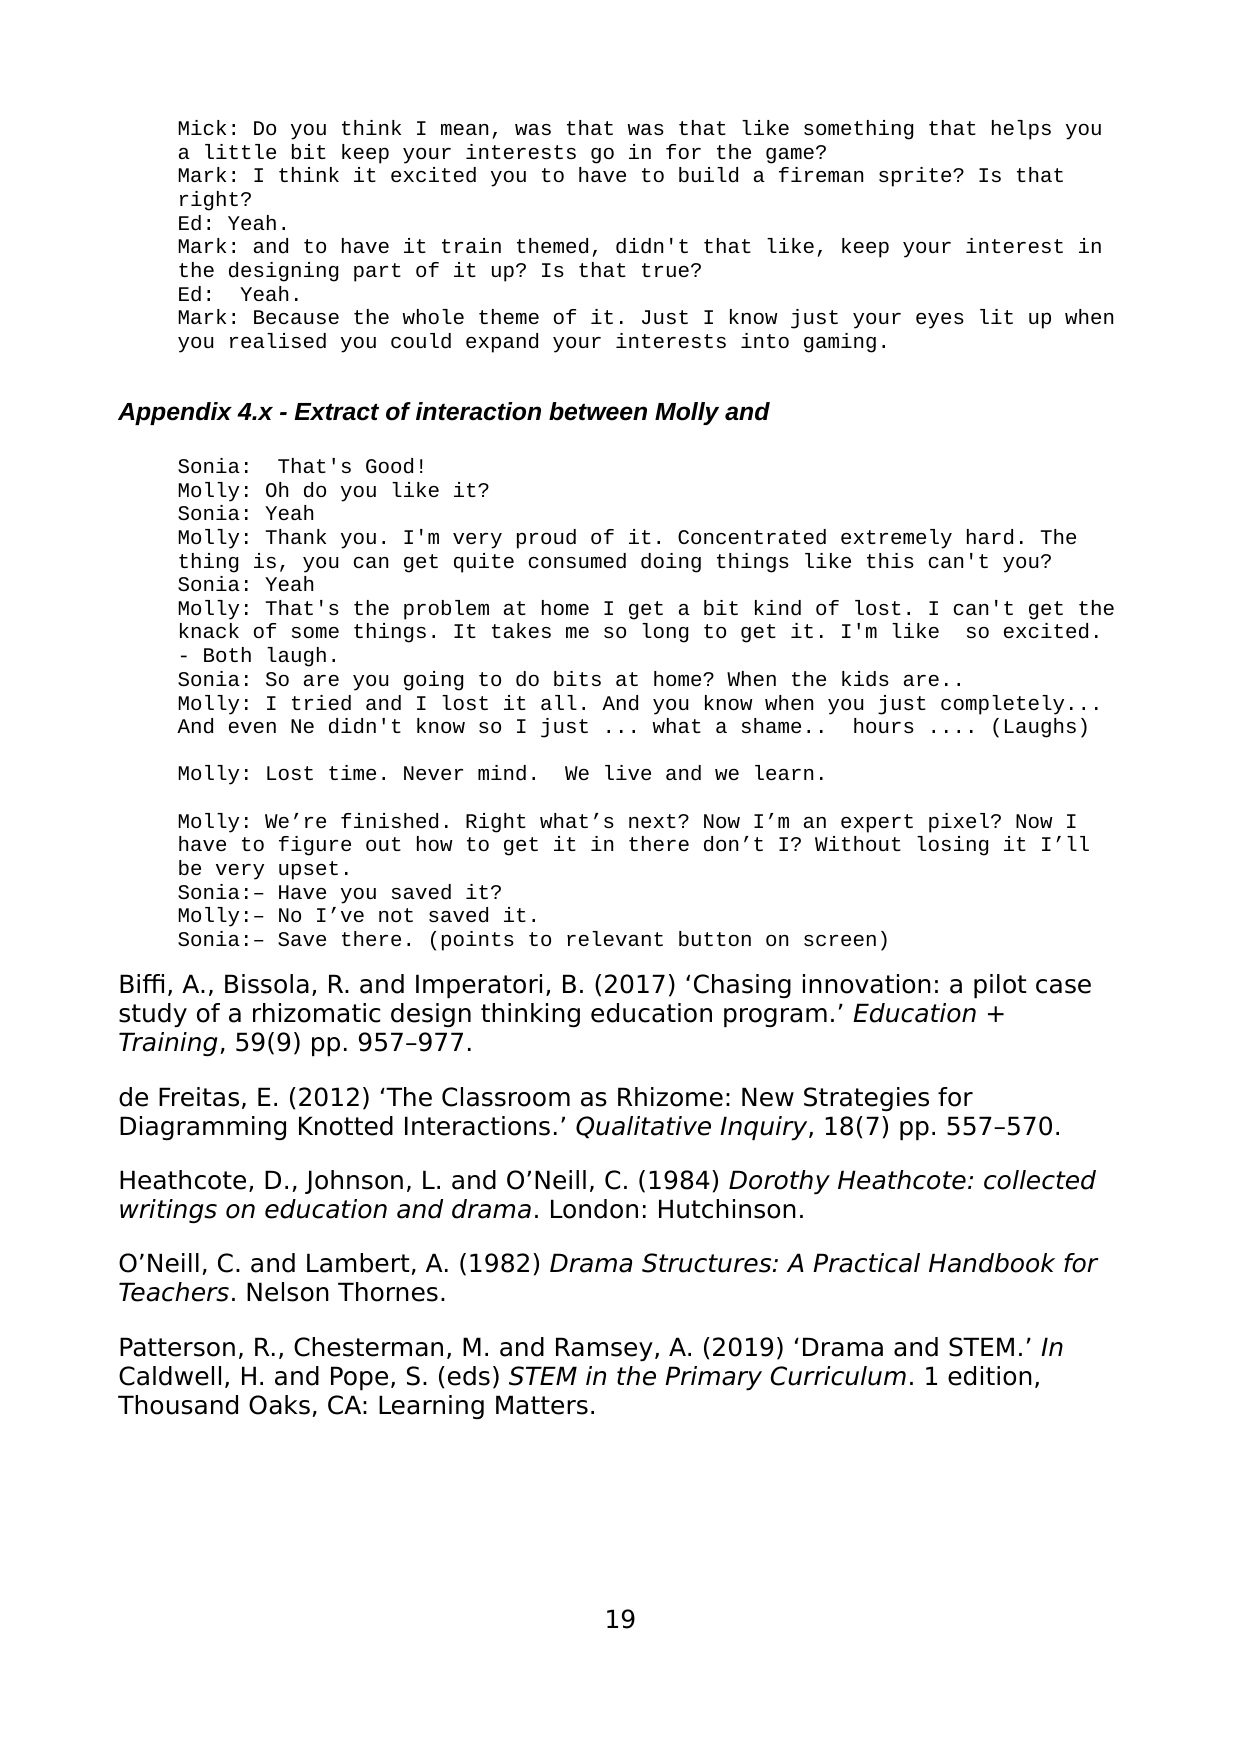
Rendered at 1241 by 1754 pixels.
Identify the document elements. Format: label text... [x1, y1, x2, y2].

text Sonia: That's Good! [177, 456, 1122, 480]
text Sonia: So are you going to do bits at home? When the kids are.. [177, 669, 1122, 692]
text Ed: Yeah. [177, 213, 1122, 236]
text Molly: Thank you. I'm very proud of it. Concentrated extremely hard. The thing is, you can get quite consumed doing things like this can't you? [177, 527, 1122, 574]
text Mark: Because the whole theme of it. Just I know just your eyes lit up when you realised you could expand your interests into gaming. [177, 307, 1122, 354]
text Sonia:– Save there. (points to relevant button on screen) [177, 929, 1122, 953]
text Molly: Lost time. Never mind. We live and we learn. [177, 763, 1122, 787]
text Molly: I tried and I lost it all. And you know when you just completely... And even Ne didn't know so I just ... what a shame.. hours .... (Laughs) [177, 692, 1122, 740]
text Sonia: Yeah [177, 574, 1122, 598]
text Molly: That's the problem at home I get a bit kind of lost. I can't get the knack of some things. It takes me so long to get it. I'm like so excited. [177, 598, 1122, 645]
text Molly:– No I’ve not saved it. [177, 905, 1122, 929]
text Mark: I think it excited you to have to build a fireman sprite? Is that right? [177, 165, 1122, 213]
text Mark: and to have it train themed, didn't that like, keep your interest in the designing part of it up? Is that true? [177, 236, 1122, 284]
text Sonia: Yeah [177, 503, 1122, 527]
text Molly: We’re finished. Right what’s next? Now I’m an expert pixel? Now I have to figure out how to get it in there don’t I? Without losing it I’ll be very upset. [177, 811, 1122, 882]
text O’Neill, C. and Lambert, A. (1982) Drama Structures: A Practical Handbook for Teachers. Nelson Thornes. [118, 1249, 1122, 1308]
text Ed: Yeah. [177, 284, 1122, 307]
text - Both laugh. [177, 645, 1122, 669]
text Mick: Do you think I mean, was that was that like something that helps you a little bit keep your interests go in for the game? [177, 118, 1122, 165]
text Biffi, A., Bissola, R. and Imperatori, B. (2017) ‘Chasing innovation: a pilot case study of a rhizomatic design thinking education program.’ Education + Training, 59(9) pp. 957–977. [118, 970, 1122, 1058]
text Patterson, R., Chesterman, M. and Ramsey, A. (2019) ‘Drama and STEM.’ In Caldwell, H. and Pope, S. (eds) STEM in the Primary Curriculum. 1 edition, Thousand Oaks, CA: Learning Matters. [118, 1333, 1122, 1420]
text Molly: Oh do you like it? [177, 480, 1122, 503]
text Heathcote, D., Johnson, L. and O’Neill, C. (1984) Dorothy Heathcote: collected writings on education and drama. London: Hutchinson. [118, 1166, 1122, 1224]
subtitle Appendix 4.x - Extract of interaction between Molly and [118, 397, 1122, 426]
text de Freitas, E. (2012) ‘The Classroom as Rhizome: New Strategies for Diagramming Knotted Interactions.’ Qualitative Inquiry, 18(7) pp. 557–570. [118, 1083, 1122, 1141]
text Sonia:– Have you saved it? [177, 882, 1122, 905]
